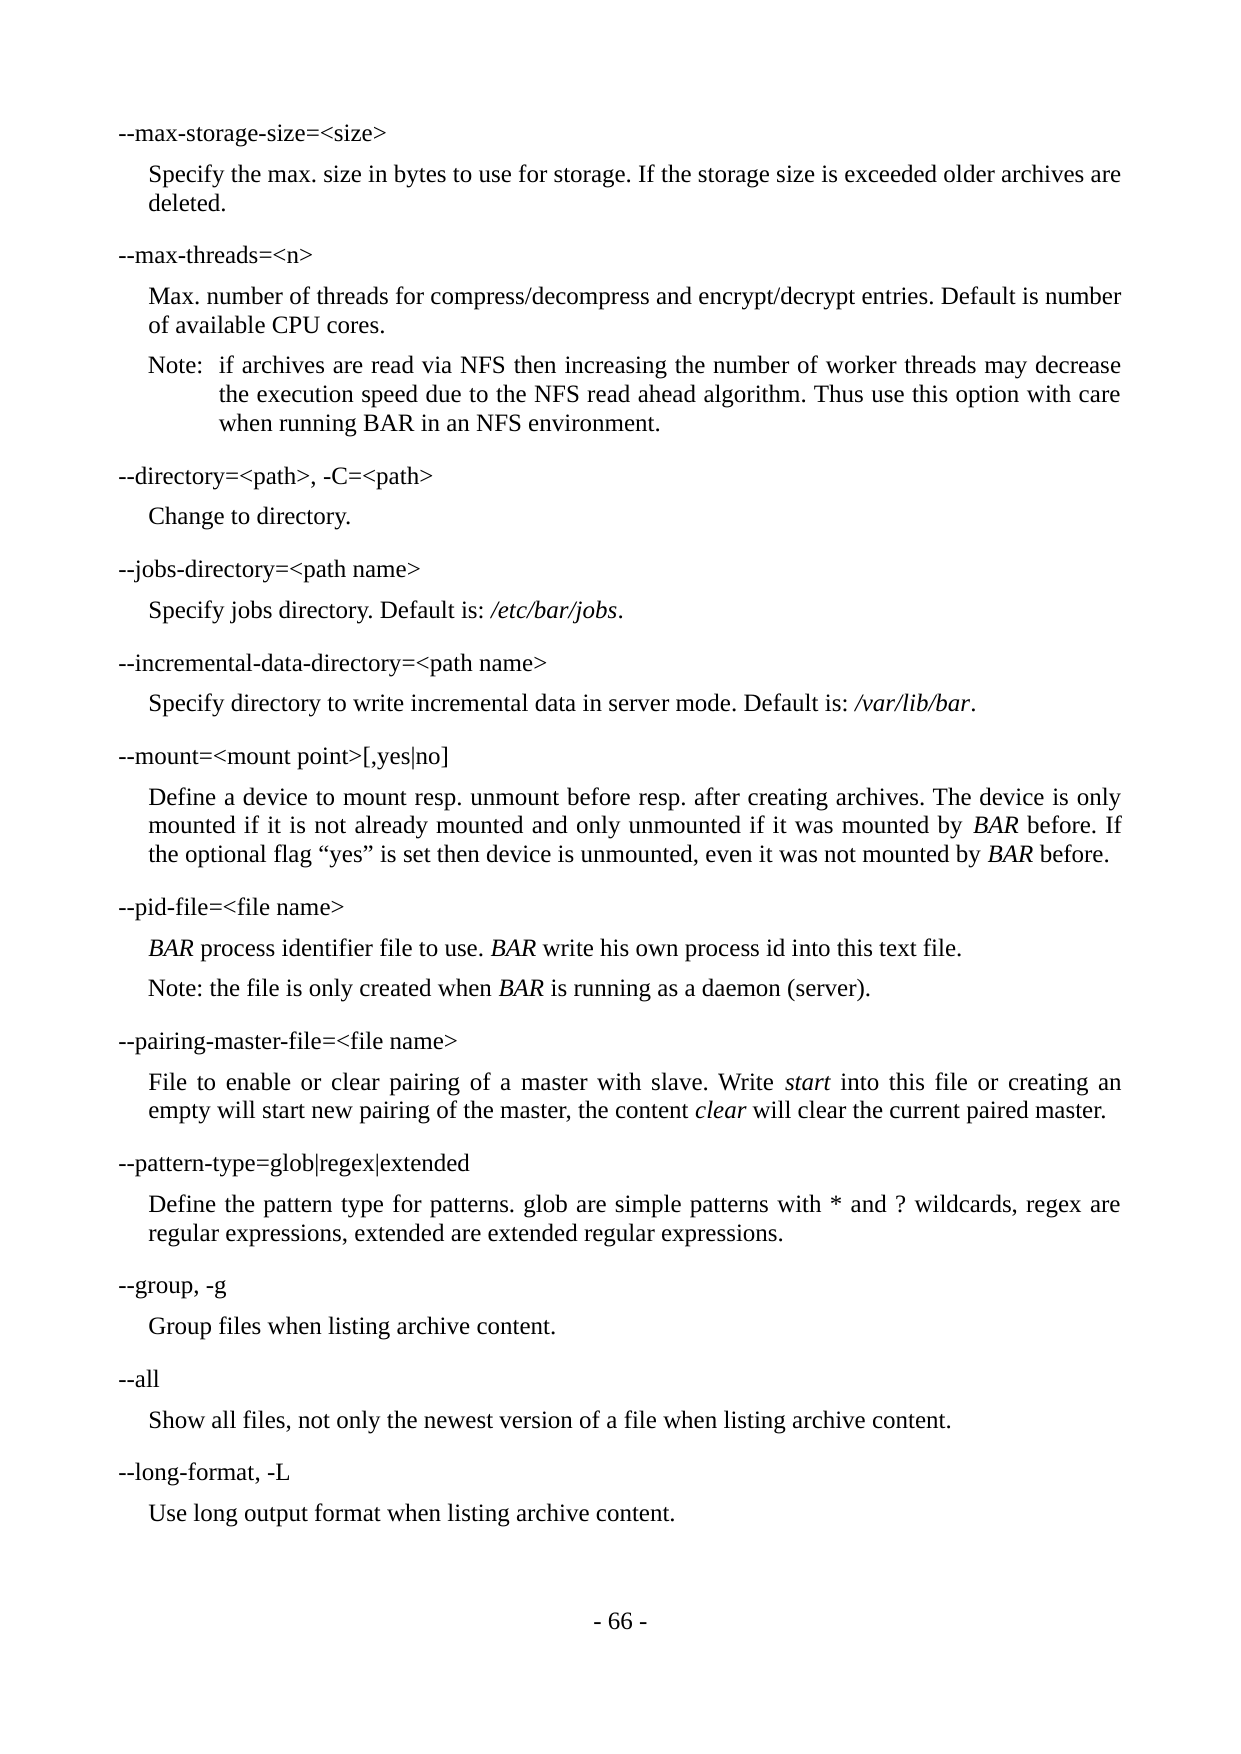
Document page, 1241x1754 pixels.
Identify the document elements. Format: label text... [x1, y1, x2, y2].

text Define a device to mount resp. unmount before resp. after creating archives. The device is only mounted if it is not already mounted and only unmounted if it was mounted by BAR before. If the optional flag “yes” is set then device is unmounted, even it was not mounted by BAR before. [148, 782, 1122, 868]
text Note: if archives are read via NFS then increasing the number of worker threads may decrease the execution speed due to the NFS read ahead algorithm. Thus use this option with care when running BAR in an NFS environment. [148, 351, 1122, 437]
title --pattern-type=glob|regex|extended [118, 1148, 1122, 1177]
text Specify directory to write incremental data in server mode. Default is: /var/lib/bar. [148, 688, 1122, 717]
title --pid-file=<file name> [118, 892, 1122, 921]
title --all [118, 1364, 1122, 1393]
text Note: the file is only created when BAR is running as a daemon (server). [148, 973, 1122, 1002]
text Specify the max. size in bytes to use for storage. If the storage size is exceeded older archives are deleted. [148, 159, 1122, 216]
text Specify jobs directory. Default is: /etc/bar/jobs. [148, 595, 1122, 624]
text Use long output format when listing archive content. [148, 1498, 1122, 1527]
title --group, -g [118, 1271, 1122, 1299]
text File to enable or clear pairing of a master with slave. Write start into this file or creating an empty will start new pairing of the master, the content clear will clear the current paired master. [148, 1067, 1122, 1124]
title --long-format, -L [118, 1457, 1122, 1486]
title --directory=<path>, -C=<path> [118, 461, 1122, 489]
title --incremental-data-directory=<path name> [118, 648, 1122, 676]
text Group files when listing archive content. [148, 1311, 1122, 1340]
text Define the pattern type for patterns. glob are simple patterns with * and ? wildcards, regex are regular expressions, extended are extended regular expressions. [148, 1189, 1122, 1247]
title --mount=<mount point>[,yes|no] [118, 741, 1122, 770]
text BAR process identifier file to use. BAR write his own process id into this text file. [148, 933, 1122, 961]
title --pairing-master-file=<file name> [118, 1026, 1122, 1055]
text Show all files, not only the newest version of a file when listing archive content. [148, 1405, 1122, 1433]
text Change to directory. [148, 501, 1122, 530]
title --max-threads=<n> [118, 240, 1122, 269]
title --max-storage-size=<size> [118, 118, 1122, 147]
text Max. number of threads for compress/decompress and encrypt/decrypt entries. Default is number of available CPU cores. [148, 281, 1122, 338]
title --jobs-directory=<path name> [118, 554, 1122, 583]
